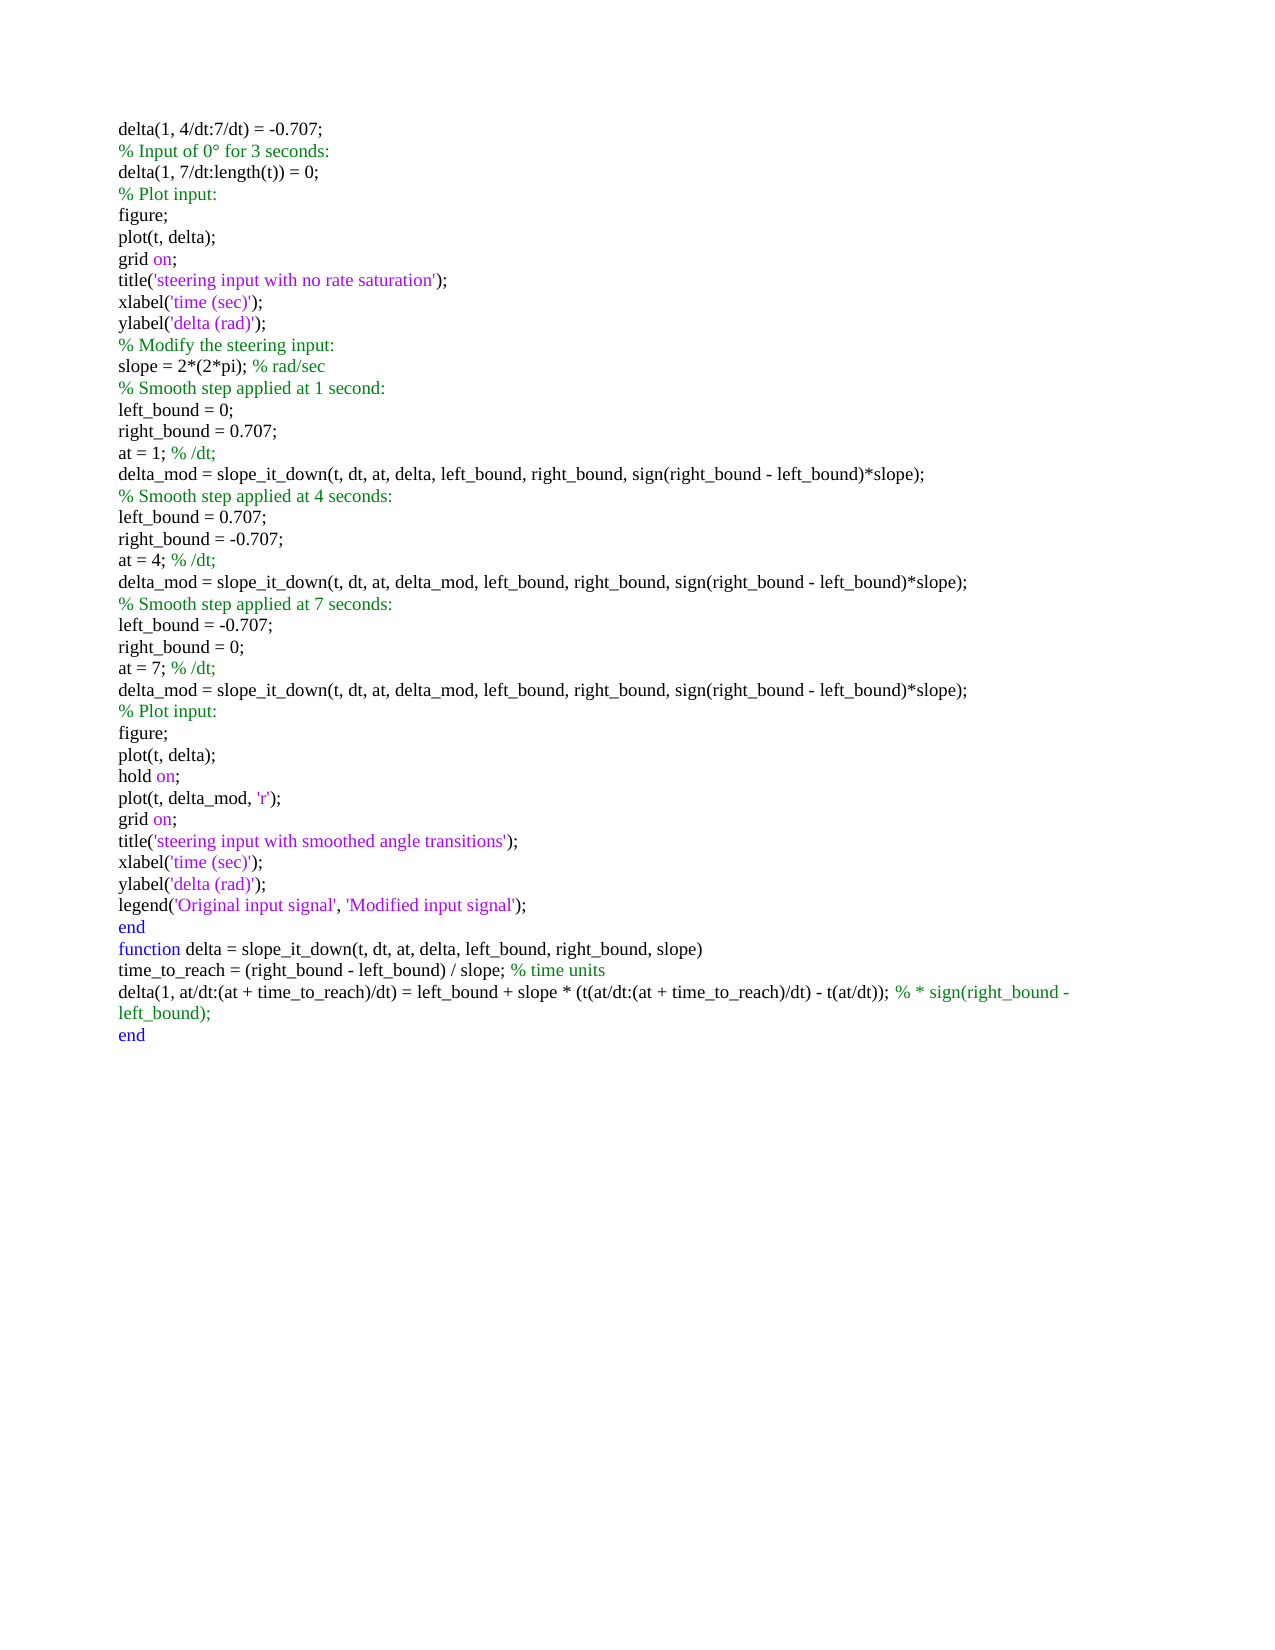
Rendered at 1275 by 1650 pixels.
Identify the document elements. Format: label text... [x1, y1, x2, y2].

text delta(1, 4/dt:7/dt) = -0.707; [118, 118, 1157, 140]
text at = 7; % /dt; [118, 657, 1157, 679]
text figure; [118, 722, 1157, 743]
text % Smooth step applied at 1 second: [118, 377, 1157, 398]
text right_bound = 0.707; [118, 420, 1157, 442]
text grid on; [118, 247, 1157, 269]
text slope = 2*(2*pi); % rad/sec [118, 355, 1157, 377]
text delta(1, 7/dt:length(t)) = 0; [118, 161, 1157, 183]
text title('steering input with smoothed angle transitions'); [118, 830, 1157, 851]
text delta_mod = slope_it_down(t, dt, at, delta_mod, left_bound, right_bound, sign(right_bound - left_bound)*slope); [118, 571, 1157, 592]
text function delta = slope_it_down(t, dt, at, delta, left_bound, right_bound, slope) [118, 937, 1157, 959]
text left_bound = 0.707; [118, 506, 1157, 528]
text ylabel('delta (rad)'); [118, 873, 1157, 894]
text % Modify the steering input: [118, 334, 1157, 355]
text left_bound = 0; [118, 398, 1157, 420]
text at = 4; % /dt; [118, 549, 1157, 571]
text plot(t, delta_mod, 'r'); [118, 787, 1157, 808]
text delta_mod = slope_it_down(t, dt, at, delta, left_bound, right_bound, sign(right_bound - left_bound)*slope); [118, 463, 1157, 485]
text % Smooth step applied at 4 seconds: [118, 485, 1157, 506]
text % Plot input: [118, 700, 1157, 722]
text plot(t, delta); [118, 226, 1157, 247]
text delta_mod = slope_it_down(t, dt, at, delta_mod, left_bound, right_bound, sign(right_bound - left_bound)*slope); [118, 679, 1157, 700]
text end [118, 916, 1157, 937]
text at = 1; % /dt; [118, 442, 1157, 463]
text right_bound = -0.707; [118, 528, 1157, 549]
text right_bound = 0; [118, 636, 1157, 657]
text ylabel('delta (rad)'); [118, 312, 1157, 334]
text hold on; [118, 765, 1157, 787]
text grid on; [118, 808, 1157, 830]
text time_to_reach = (right_bound - left_bound) / slope; % time units [118, 959, 1157, 981]
text left_bound = -0.707; [118, 614, 1157, 636]
text % Plot input: [118, 183, 1157, 204]
text % Input of 0° for 3 seconds: [118, 140, 1157, 161]
text legend('Original input signal', 'Modified input signal'); [118, 894, 1157, 916]
text xlabel('time (sec)'); [118, 291, 1157, 312]
text % Smooth step applied at 7 seconds: [118, 592, 1157, 614]
text figure; [118, 204, 1157, 226]
text end [118, 1024, 1157, 1045]
text xlabel('time (sec)'); [118, 851, 1157, 873]
text plot(t, delta); [118, 743, 1157, 765]
text delta(1, at/dt:(at + time_to_reach)/dt) = left_bound + slope * (t(at/dt:(at + time_to_reach)/dt) - t(at/dt)); % * sign(right_bound - left_bound); [118, 981, 1157, 1024]
text title('steering input with no rate saturation'); [118, 269, 1157, 291]
